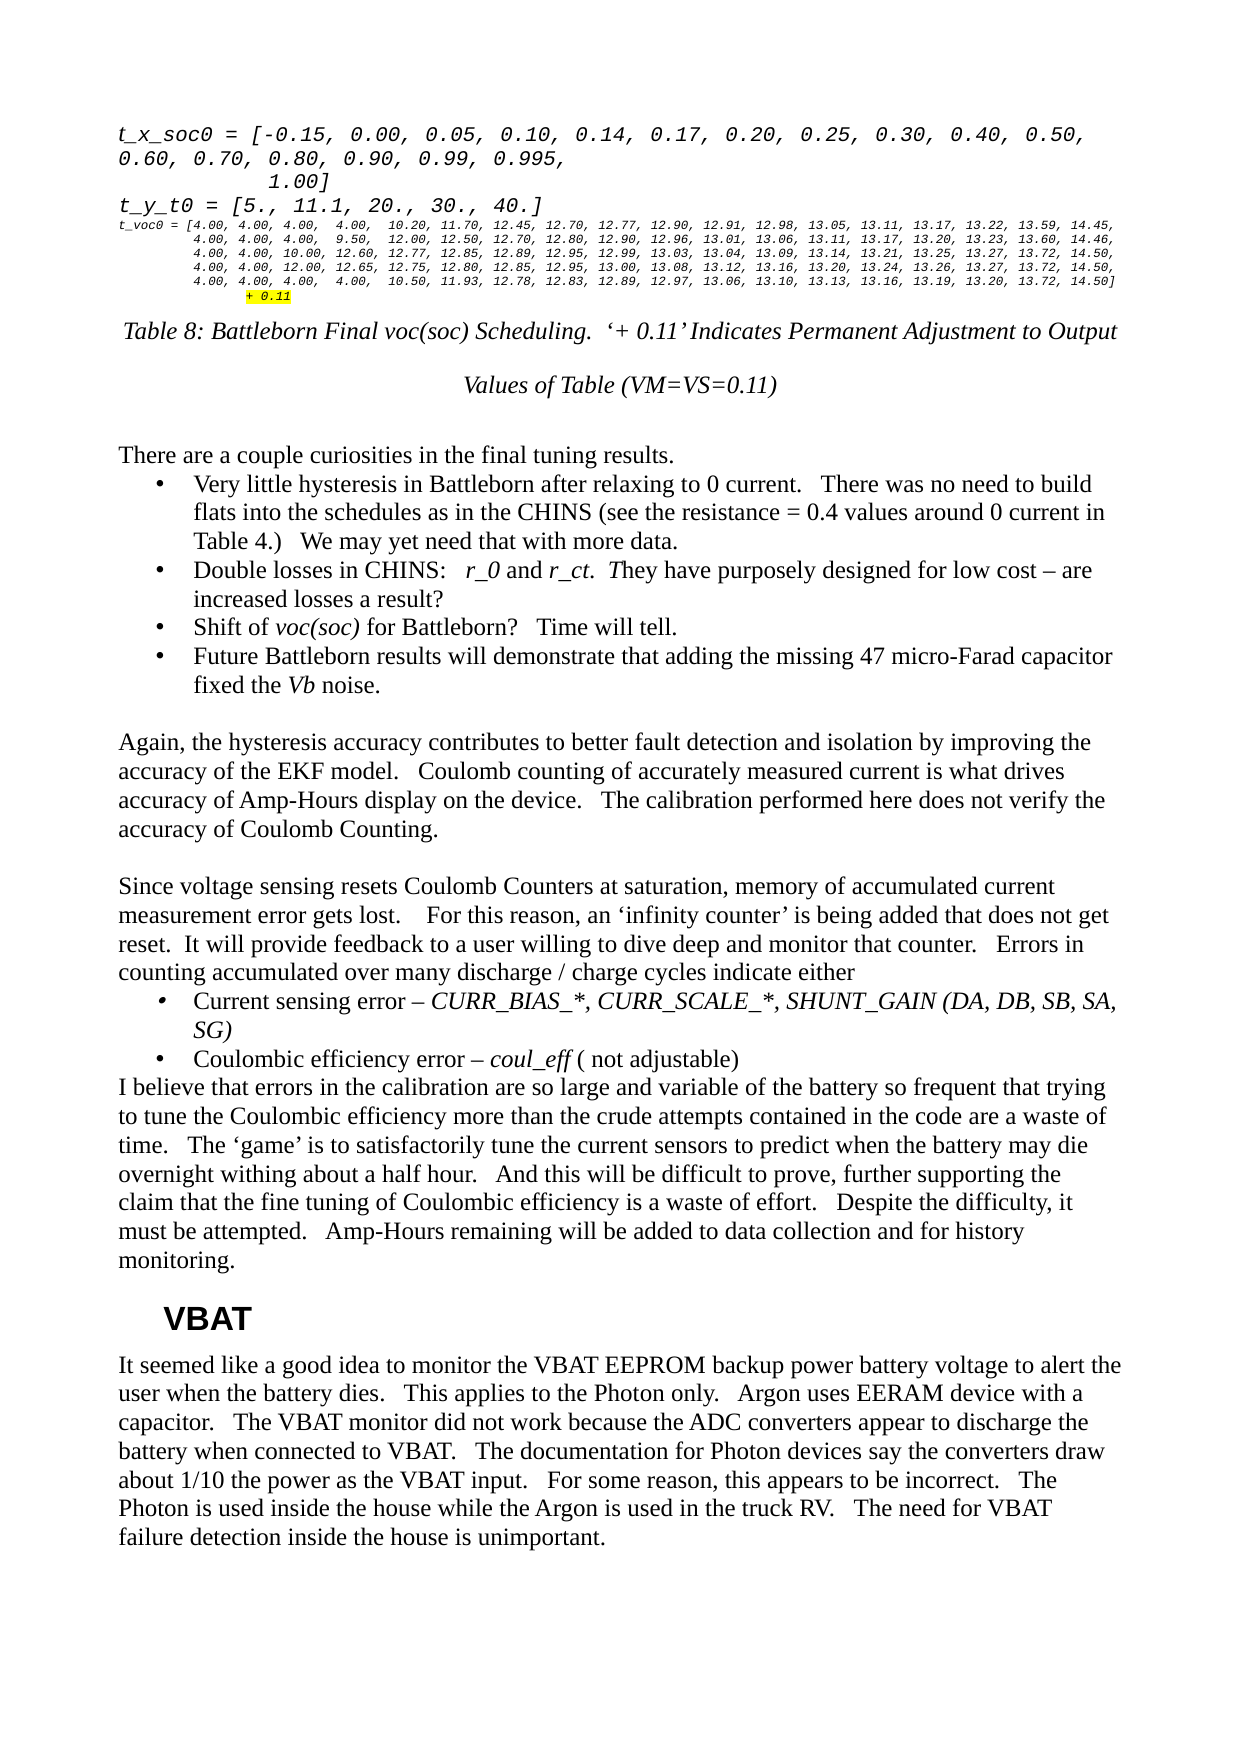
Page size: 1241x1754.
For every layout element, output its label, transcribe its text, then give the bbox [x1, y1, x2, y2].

text It seemed like a good idea to monitor the VBAT EEPROM backup power battery voltage to alert the user when the battery dies. This applies to the Photon only. Argon uses EERAM device with a capacitor. The VBAT monitor did not work because the ADC converters appear to discharge the battery when connected to VBAT. The documentation for Photon devices say the converters draw about 1/10 the power as the VBAT input. For some reason, this appears to be incorrect. The Photon is used inside the house while the Argon is used in the truck RV. The need for VBAT failure detection inside the house is unimportant. [118, 1350, 1122, 1551]
text Values of Table (VM=VS=0.11) [118, 370, 1122, 399]
subtitle VBAT [118, 1299, 1122, 1337]
list Very little hysteresis in Battleborn after relaxing to 0 current. There was no need to build flats into the schedules as in the CHINS (see the resistance = 0.4 values around 0 current in Table 4.) We may yet need that with more data. [156, 469, 1122, 555]
list Double losses in CHINS: r_0 and r_ct. They have purposely designed for low cost – are increased losses a result? [156, 555, 1122, 612]
list Shift of voc(soc) for Battleborn? Time will tell. [156, 612, 1122, 641]
table_header t_x_soc0 = [-0.15, 0.00, 0.05, 0.10, 0.14, 0.17, 0.20, 0.25, 0.30, 0.40, 0.50, 0.60, 0.70, 0.80, 0.90, 0.99, 0.995, 1.00] t_y_t0 = [5., 11.1, 20., 30., 40.] t_voc0 = [4.00, 4.00, 4.00, 4.00, 10.20, 11.70, 12.45, 12.70, 12.77, 12.90, 12.91, 12.98, 13.05, 13.11, 13.17, 13.22, 13.59, 14.45, 4.00, 4.00, 4.00, 9.50, 12.00, 12.50, 12.70, 12.80, 12.90, 12.96, 13.01, 13.06, 13.11, 13.17, 13.20, 13.23, 13.60, 14.46, 4.00, 4.00, 10.00, 12.60, 12.77, 12.85, 12.89, 12.95, 12.99, 13.03, 13.04, 13.09, 13.14, 13.21, 13.25, 13.27, 13.72, 14.50, 4.00, 4.00, 12.00, 12.65, 12.75, 12.80, 12.85, 12.95, 13.00, 13.08, 13.12, 13.16, 13.20, 13.24, 13.26, 13.27, 13.72, 14.50, 4.00, 4.00, 4.00, 4.00, 10.50, 11.93, 12.78, 12.83, 12.89, 12.97, 13.06, 13.10, 13.13, 13.16, 13.19, 13.20, 13.72, 14.50] + 0.11 [118, 118, 1122, 304]
text I believe that errors in the calibration are so large and variable of the battery so frequent that trying to tune the Coulombic efficiency more than the crude attempts contained in the code are a waste of time. The ‘game’ is to satisfactorily tune the current sensors to predict when the battery may die overnight withing about a half hour. And this will be difficult to prove, further supporting the claim that the fine tuning of Coulombic efficiency is a waste of effort. Despite the difficulty, it must be attempted. Amp-Hours remaining will be added to data collection and for history monitoring. [118, 1072, 1122, 1274]
list Current sensing error – CURR_BIAS_*, CURR_SCALE_*, SHUNT_GAIN (DA, DB, SB, SA, SG) [156, 986, 1122, 1044]
text Table 8: Battleborn Final voc(soc) Scheduling. ‘+ 0.11’ Indicates Permanent Adjustment to Output [118, 316, 1122, 345]
text Since voltage sensing resets Coulomb Counters at saturation, memory of accumulated current measurement error gets lost. For this reason, an ‘infinity counter’ is being added that does not get reset. It will provide feedback to a user willing to dive deep and monitor that counter. Errors in counting accumulated over many discharge / charge cycles indicate either [118, 871, 1122, 986]
list Future Battleborn results will demonstrate that adding the missing 47 micro-Farad capacitor fixed the Vb noise. [156, 641, 1122, 699]
text Again, the hysteresis accuracy contributes to better fault detection and isolation by improving the accuracy of the EKF model. Coulomb counting of accurately measured current is what drives accuracy of Amp-Hours display on the device. The calibration performed here does not verify the accuracy of Coulomb Counting. [118, 727, 1122, 842]
list Coulombic efficiency error – coul_eff ( not adjustable) [156, 1044, 1122, 1072]
text There are a couple curiosities in the final tuning results. [118, 440, 1122, 469]
